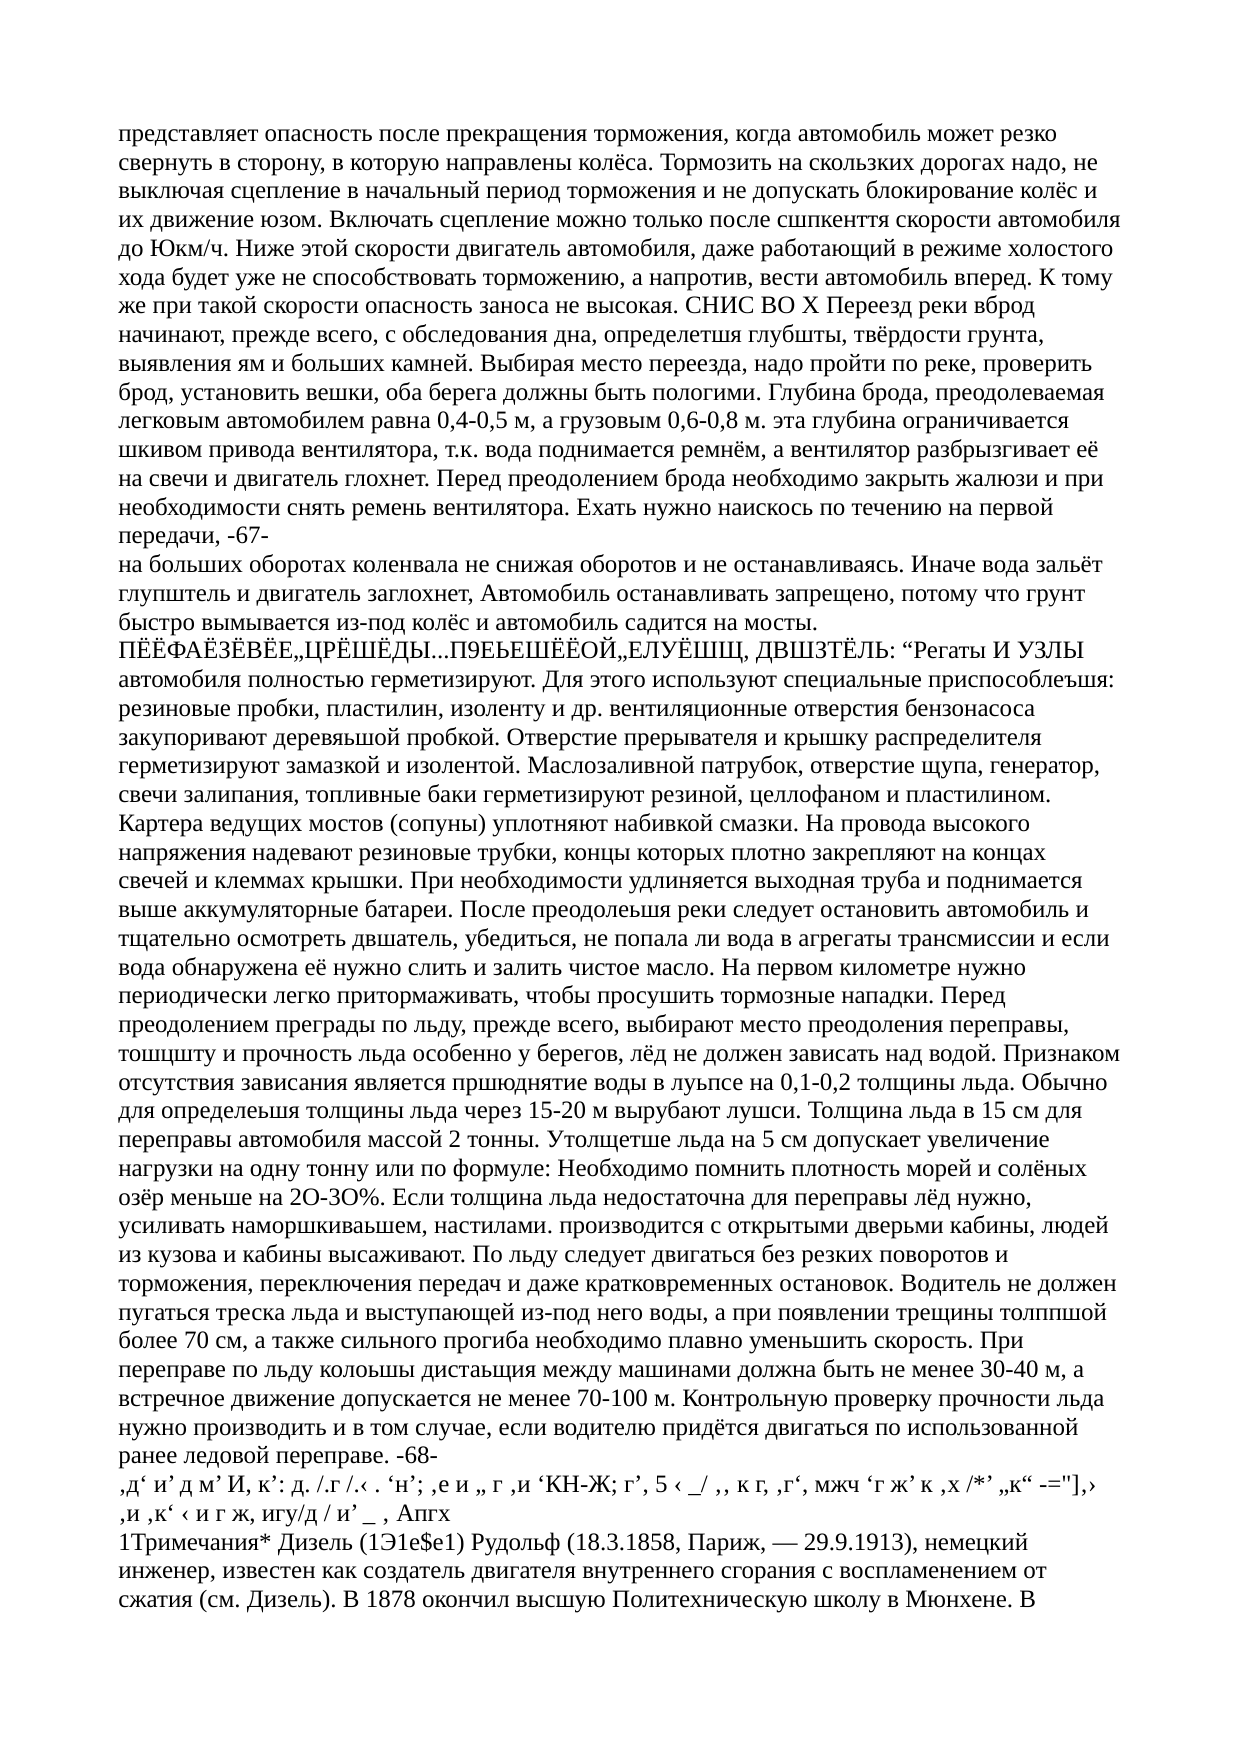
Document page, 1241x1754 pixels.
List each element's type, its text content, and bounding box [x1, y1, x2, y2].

text на больших оборотах коленвала не снижая оборотов и не останавливаясь. Иначе вода зальёт глупштель и двигатель заглохнет, Автомобиль останавливать запрещено, потому что грунт быстро вымывается из-под колёс и автомобиль садится на мосты. ПЁЁФАЁЗЁВЁЕ„ЦРЁШЁДЫ...П9ЕЬЕШЁЁОЙ„ЕЛУЁШЩ, ДВШЗТЁЛЬ: “Регаты И УЗЛЫ автомобиля полностью герметизируют. Для этого используют специальные приспособлеъшя: резиновые пробки, пластилин, изоленту и др. вентиляционные отверстия бензонасоса закупоривают деревяьшой пробкой. Отверстие прерывателя и крышку распределителя герметизируют замазкой и изолентой. Маслозаливной патрубок, отверстие щупа, генератор, свечи залипания, топливные баки герметизируют резиной, целлофаном и пластилином. Картера ведущих мостов (сопуны) уплотняют набивкой смазки. На провода высокого напряжения надевают резиновые трубки, концы которых плотно закрепляют на концах свечей и клеммах крышки. При необходимости удлиняется выходная труба и поднимается выше аккумуляторные батареи. После преодолеьшя реки следует остановить автомобиль и тщательно осмотреть двшатель, убедиться, не попала ли вода в агрегаты трансмиссии и если вода обнаружена её нужно слить и залить чистое масло. На первом километре нужно периодически легко притормаживать, чтобы просушить тормозные нападки. Перед преодолением преграды по льду, прежде всего, выбирают место преодоления переправы, тошцшту и прочность льда особенно у берегов, лёд не должен зависать над водой. Признаком отсутствия зависания является пршюднятие воды в луьпсе на 0,1-0,2 толщины льда. Обычно для определеьшя толщины льда через 15-20 м вырубают лушси. Толщина льда в 15 см для переправы автомобиля массой 2 тонны. Утолщетше льда на 5 см допускает увеличение нагрузки на одну тонну или по формуле: Необходимо помнить плотность морей и солёных озёр меньше на 2О-3О%. Если толщина льда недостаточна для переправы лёд нужно, усиливать наморшкиваьшем, настилами. производится с открытыми дверьми кабины, людей из кузова и кабины высаживают. По льду следует двигаться без резких поворотов и торможения, переключения передач и даже кратковременных остановок. Водитель не должен пугаться треска льда и выступающей из-под него воды, а при появлении трещины толппшой более 70 см, а также сильного прогиба необходимо плавно уменьшить скорость. При переправе по льду колоьшы дистаьщия между машинами должна быть не менее 30-40 м, а встречное движение допускается не менее 70-100 м. Контрольную проверку прочности льда нужно производить и в том случае, если водителю придётся двигаться по использованной ранее ледовой переправе. -68- [118, 549, 1122, 1469]
text ‚д‘ и’ д м’ И, к’: д. /.г /.‹ . ‘н’; ‚е и „ г ‚и ‘КН-Ж; г’, 5 ‹ _/ ‚‚ к г, ‚г‘, мжч ‘г ж’ к ‚х /*’ „к“ -="]‚› ‚и ‚к‘ ‹ и г ж, игу/д / и’ _ ‚ Апгх [118, 1469, 1122, 1527]
text 1Тримечания* Дизель (1Э1е$е1) Рудольф (18.3.1858, Париж, — 29.9.1913), немецкий инженер, известен как создатель двигателя внутреннего сгорания с воспламенением от сжатия (см. Дизель). В 1878 окончил высшую Политехническую школу в Мюнхене. В [118, 1527, 1122, 1613]
text представляет опасность после прекращения торможения, когда автомобиль может резко свернуть в сторону, в которую направлены колёса. Тормозить на скользких дорогах надо, не выключая сцепление в начальный период торможения и не допускать блокирование колёс и их движение юзом. Включать сцепление можно только после сшпкенття скорости автомобиля до Юкм/ч. Ниже этой скорости двигатель автомобиля, даже работающий в режиме холостого хода будет уже не способствовать торможению, а напротив, вести автомобиль вперед. К тому же при такой скорости опасность заноса не высокая. СНИС ВО Х Переезд реки вброд начинают, прежде всего, с обследования дна, определетшя глубшты, твёрдости грунта, выявления ям и больших камней. Выбирая место переезда, надо пройти по реке, проверить брод, установить вешки, оба берега должны быть пологими. Глубина брода, преодолеваемая легковым автомобилем равна 0,4-0,5 м, а грузовым 0,6-0,8 м. эта глубина ограничивается шкивом привода вентилятора, т.к. вода поднимается ремнём, а вентилятор разбрызгивает её на свечи и двигатель глохнет. Перед преодолением брода необходимо закрыть жалюзи и при необходимости снять ремень вентилятора. Ехать нужно наискось по течению на первой передачи, -67- [118, 118, 1122, 549]
